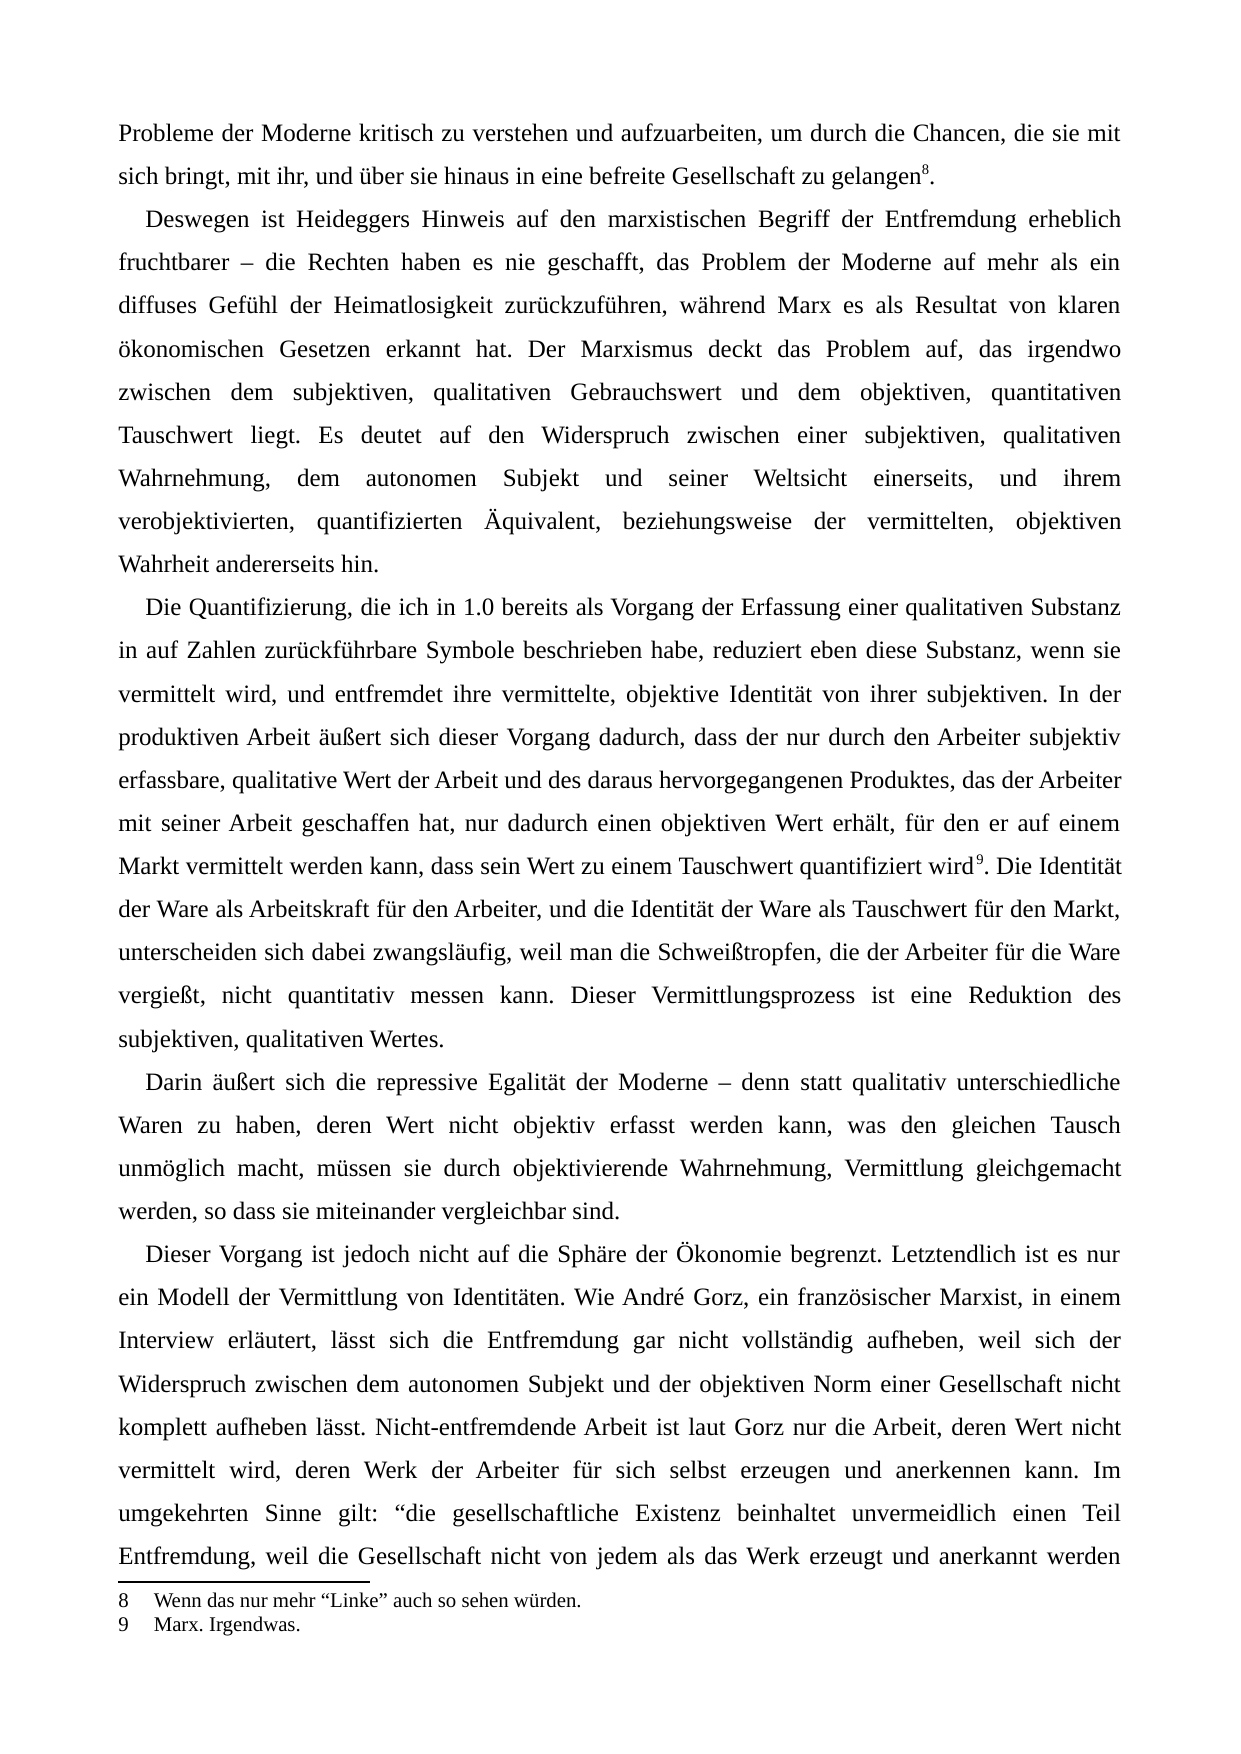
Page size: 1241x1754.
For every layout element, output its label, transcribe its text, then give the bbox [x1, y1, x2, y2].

text Dieser Vorgang ist jedoch nicht auf die Sphäre der Ökonomie begrenzt. Letztendlich ist es nur ein Modell der Vermittlung von Identitäten. Wie André Gorz, ein französischer Marxist, in einem Interview erläutert, lässt sich die Entfremdung gar nicht vollständig aufheben, weil sich der Widerspruch zwischen dem autonomen Subjekt und der objektiven Norm einer Gesellschaft nicht komplett aufheben lässt. Nicht-entfremdende Arbeit ist laut Gorz nur die Arbeit, deren Wert nicht vermittelt wird, deren Werk der Arbeiter für sich selbst erzeugen und anerkennen kann. Im umgekehrten Sinne gilt: “die gesellschaftliche Existenz beinhaltet unvermeidlich einen Teil Entfremdung, weil die Gesellschaft nicht von jedem als das Werk erzeugt und anerkannt werden [118, 1239, 1122, 1570]
text Deswegen ist Heideggers Hinweis auf den marxistischen Begriff der Entfremdung erheblich fruchtbarer – die Rechten haben es nie geschafft, das Problem der Moderne auf mehr als ein diffuses Gefühl der Heimatlosigkeit zurückzuführen, während Marx es als Resultat von klaren ökonomischen Gesetzen erkannt hat. Der Marxismus deckt das Problem auf, das irgendwo zwischen dem subjektiven, qualitativen Gebrauchswert und dem objektiven, quantitativen Tauschwert liegt. Es deutet auf den Widerspruch zwischen einer subjektiven, qualitativen Wahrnehmung, dem autonomen Subjekt und seiner Weltsicht einerseits, und ihrem verobjektivierten, quantifizierten Äquivalent, beziehungsweise der vermittelten, objektiven Wahrheit andererseits hin. [118, 204, 1122, 578]
text Marx. Irgendwas. [118, 1612, 1122, 1636]
text Wenn das nur mehr “Linke” auch so sehen würden. [118, 1588, 1122, 1612]
text Probleme der Moderne kritisch zu verstehen und aufzuarbeiten, um durch die Chancen, die sie mit sich bringt, mit ihr, und über sie hinaus in eine befreite Gesellschaft zu gelangen. [118, 118, 1122, 190]
text Darin äußert sich die repressive Egalität der Moderne – denn statt qualitativ unterschiedliche Waren zu haben, deren Wert nicht objektiv erfasst werden kann, was den gleichen Tausch unmöglich macht, müssen sie durch objektivierende Wahrnehmung, Vermittlung gleichgemacht werden, so dass sie miteinander vergleichbar sind. [118, 1067, 1122, 1225]
text Die Quantifizierung, die ich in 1.0 bereits als Vorgang der Erfassung einer qualitativen Substanz in auf Zahlen zurückführbare Symbole beschrieben habe, reduziert eben diese Substanz, wenn sie vermittelt wird, und entfremdet ihre vermittelte, objektive Identität von ihrer subjektiven. In der produktiven Arbeit äußert sich dieser Vorgang dadurch, dass der nur durch den Arbeiter subjektiv erfassbare, qualitative Wert der Arbeit und des daraus hervorgegangenen Produktes, das der Arbeiter mit seiner Arbeit geschaffen hat, nur dadurch einen objektiven Wert erhält, für den er auf einem Markt vermittelt werden kann, dass sein Wert zu einem Tauschwert quantifiziert wird. Die Identität der Ware als Arbeitskraft für den Arbeiter, und die Identität der Ware als Tauschwert für den Markt, unterscheiden sich dabei zwangsläufig, weil man die Schweißtropfen, die der Arbeiter für die Ware vergießt, nicht quantitativ messen kann. Dieser Vermittlungsprozess ist eine Reduktion des subjektiven, qualitativen Wertes. [118, 592, 1122, 1052]
